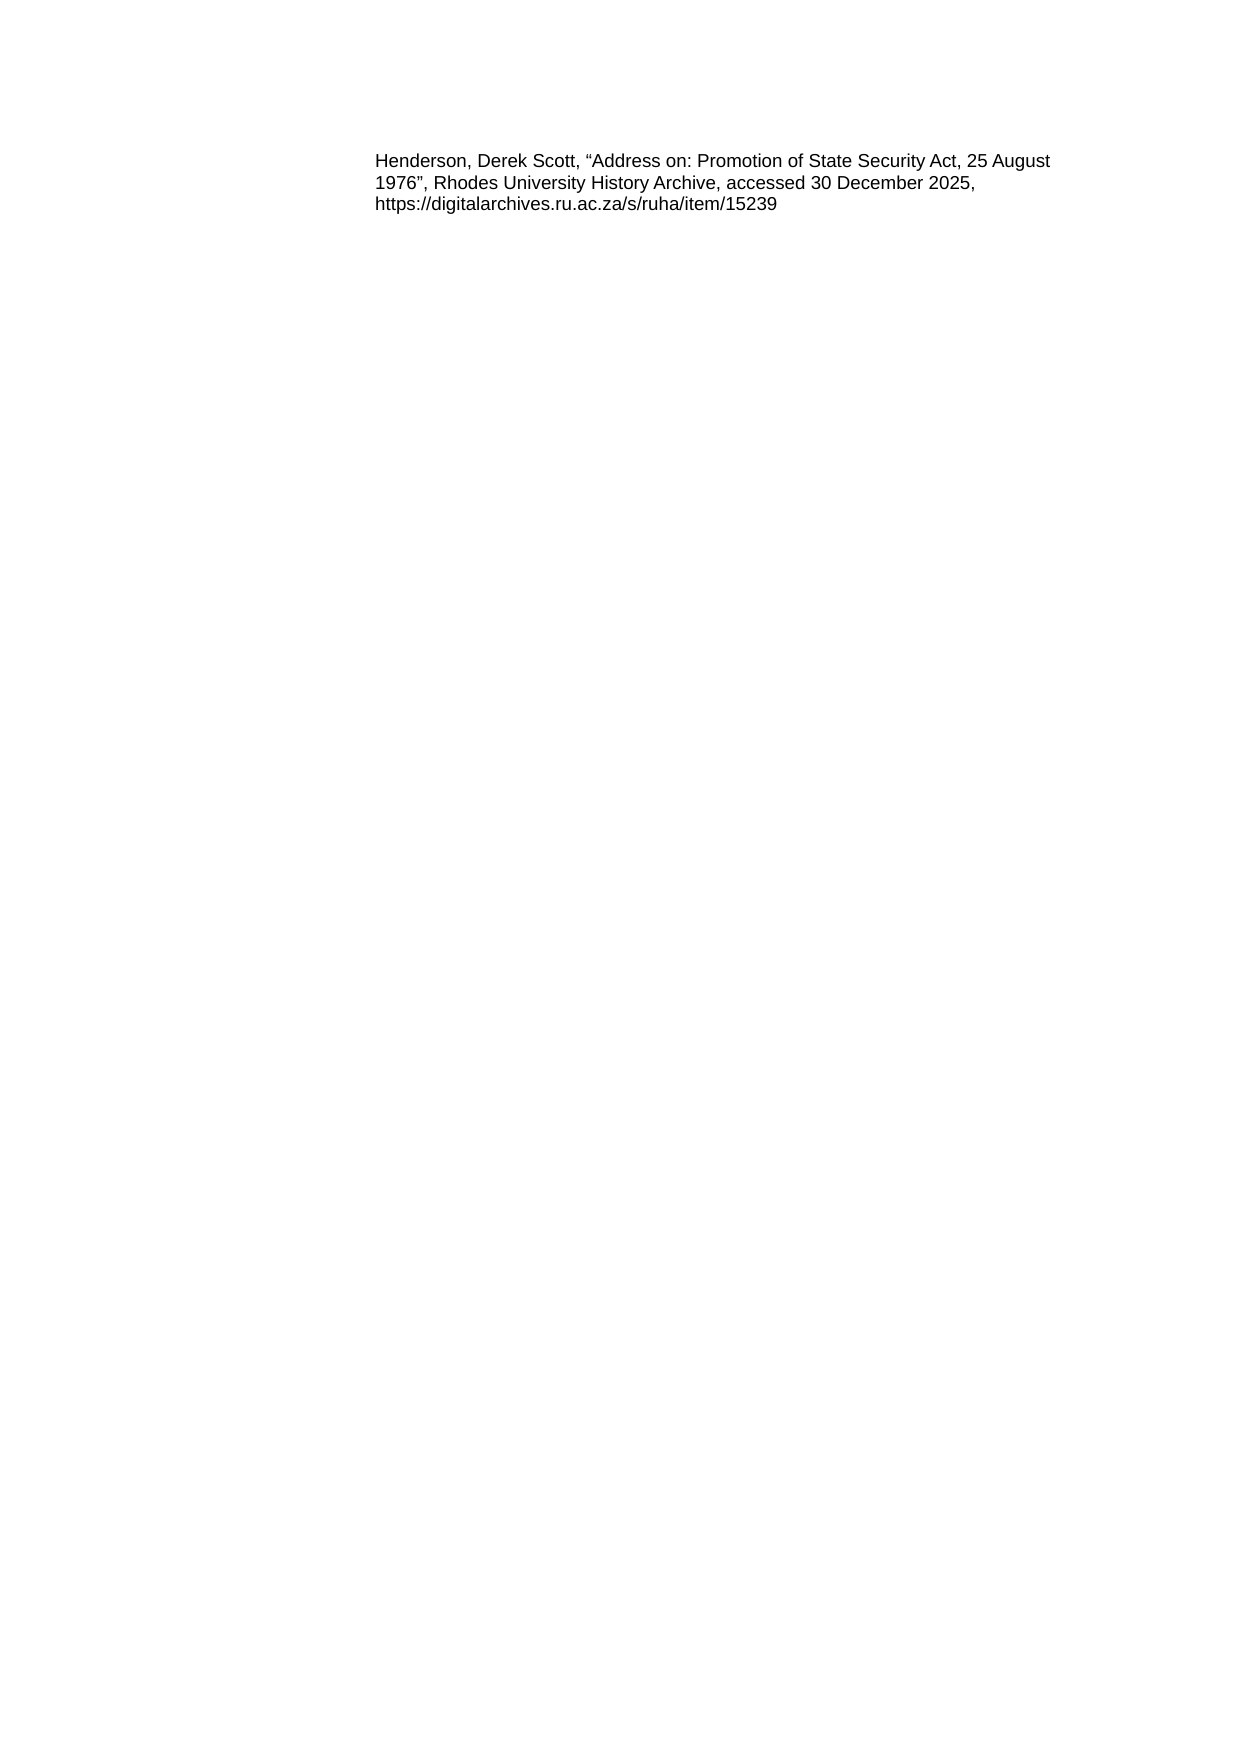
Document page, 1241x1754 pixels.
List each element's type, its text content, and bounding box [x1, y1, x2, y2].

text Henderson, Derek Scott, “Address on: Promotion of State Security Act, 25 August 1976”, Rhodes University History Archive, accessed 30 December 2025, https://digitalarchives.ru.ac.za/s/ruha/item/15239 [375, 150, 1090, 215]
